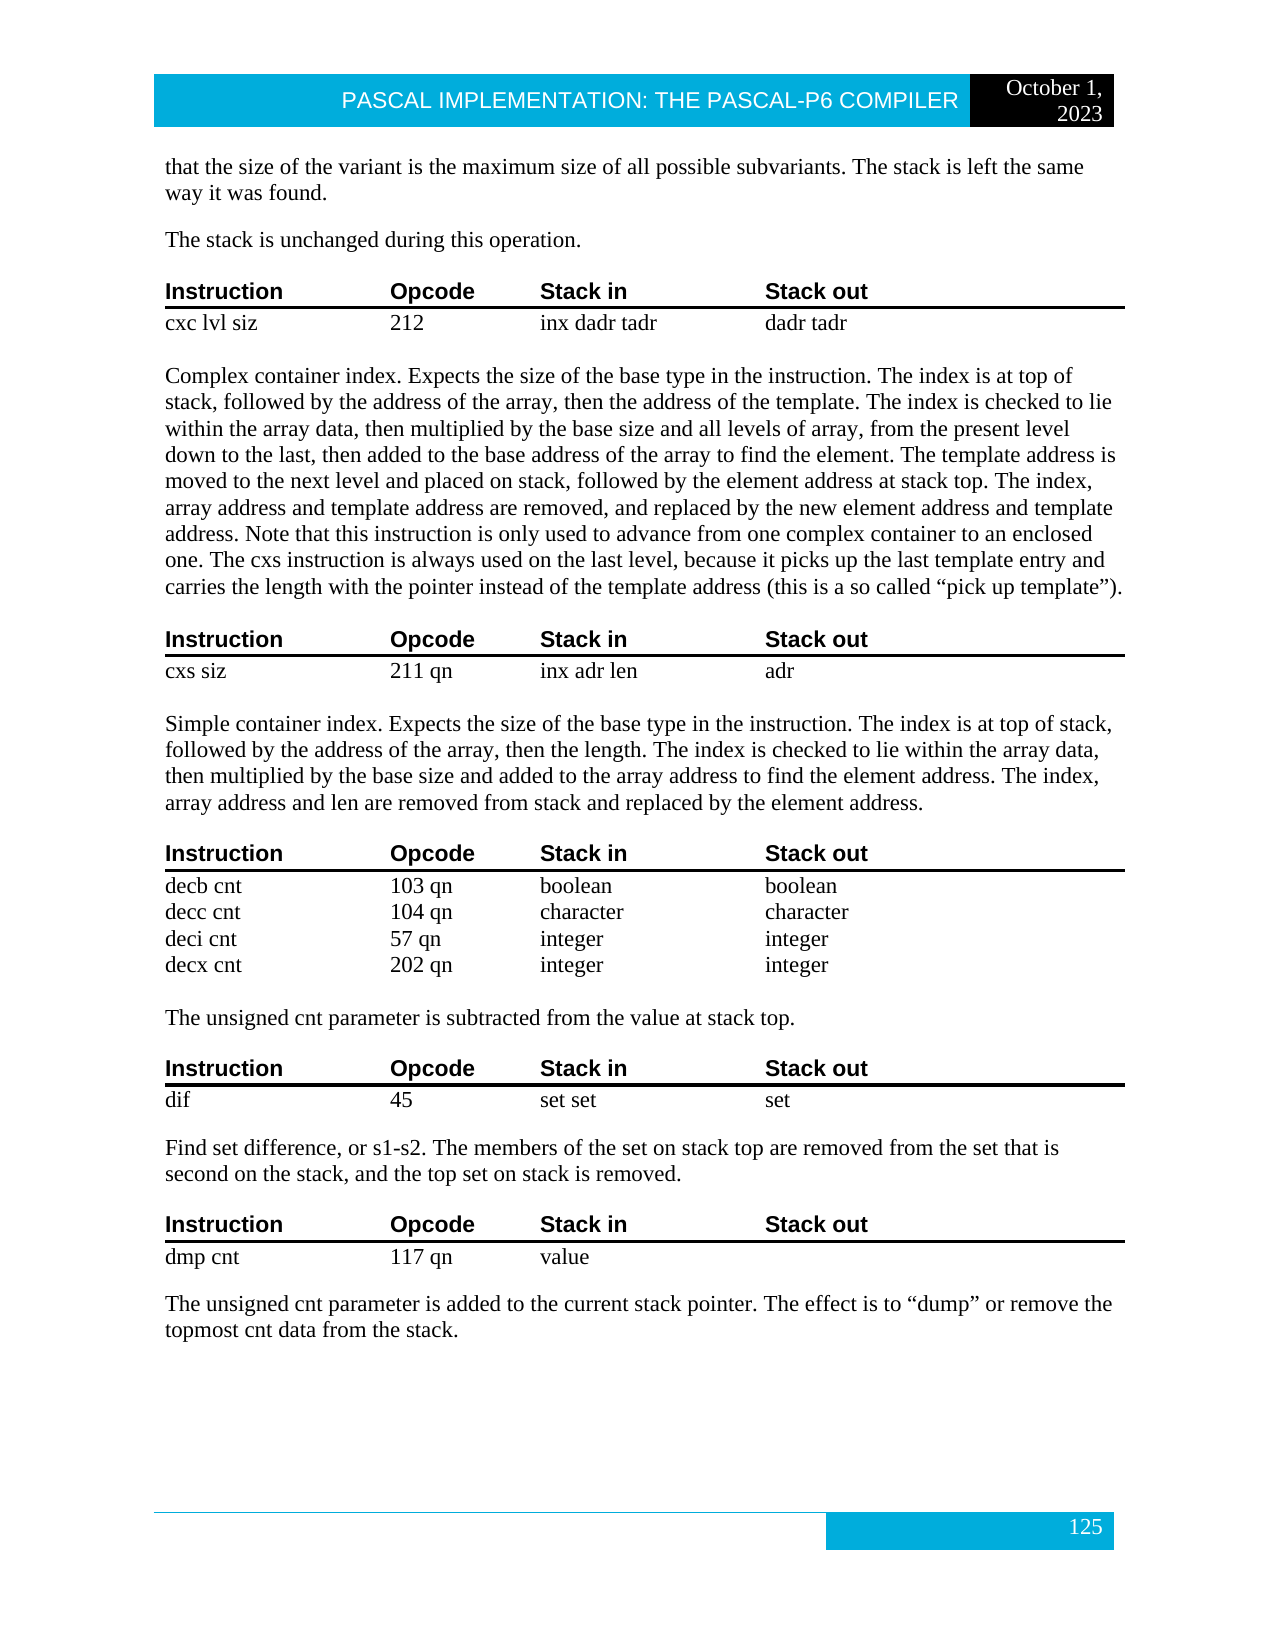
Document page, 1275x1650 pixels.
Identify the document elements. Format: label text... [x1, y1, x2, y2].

text Instruction Opcode Stack in Stack out [165, 1211, 1125, 1240]
text cxc lvl siz 212 inx dadr tadr dadr tadr [165, 309, 1125, 336]
text The stack is unchanged during this operation. [165, 226, 1125, 253]
text Find set difference, or s1-s2. The members of the set on stack top are removed from the set that is second on the stack, and the top set on stack is removed. [165, 1134, 1125, 1186]
text decc cnt 104 qn character character [165, 898, 1125, 924]
text Instruction Opcode Stack in Stack out [165, 278, 1125, 306]
text decb cnt 103 qn boolean boolean [165, 872, 1125, 898]
text Instruction Opcode Stack in Stack out [165, 840, 1125, 869]
text dif 45 set set set [165, 1087, 1125, 1113]
text Simple container index. Expects the size of the base type in the instruction. The index is at top of stack, followed by the address of the array, then the length. The index is checked to lie within the array data, then multiplied by the base size and added to the array address to find the element address. The index, array address and len are removed from stack and replaced by the element address. [165, 710, 1125, 815]
text cxs siz 211 qn inx adr len adr [165, 657, 1125, 683]
text dmp cnt 117 qn value [165, 1243, 1125, 1269]
text Instruction Opcode Stack in Stack out [165, 1055, 1125, 1083]
text The unsigned cnt parameter is added to the current stack pointer. The effect is to “dump” or remove the topmost cnt data from the stack. [165, 1290, 1125, 1343]
text decx cnt 202 qn integer integer [165, 951, 1125, 977]
text Complex container index. Expects the size of the base type in the instruction. The index is at top of stack, followed by the address of the array, then the address of the template. The index is checked to lie within the array data, then multiplied by the base size and all levels of array, from the present level down to the last, then added to the base address of the array to find the element. The template address is moved to the next level and placed on stack, followed by the element address at stack top. The index, array address and template address are removed, and replaced by the new element address and template address. Note that this instruction is only used to advance from one complex container to an enclosed one. The cxs instruction is always used on the last level, because it picks up the last template entry and carries the length with the pointer instead of the template address (this is a so called “pick up template”). [165, 362, 1125, 599]
text Instruction Opcode Stack in Stack out [165, 626, 1125, 654]
text The unsigned cnt parameter is subtracted from the value at stack top. [165, 1004, 1125, 1030]
text that the size of the variant is the maximum size of all possible subvariants. The stack is left the same way it was found. [165, 153, 1125, 206]
text deci cnt 57 qn integer integer [165, 924, 1125, 951]
